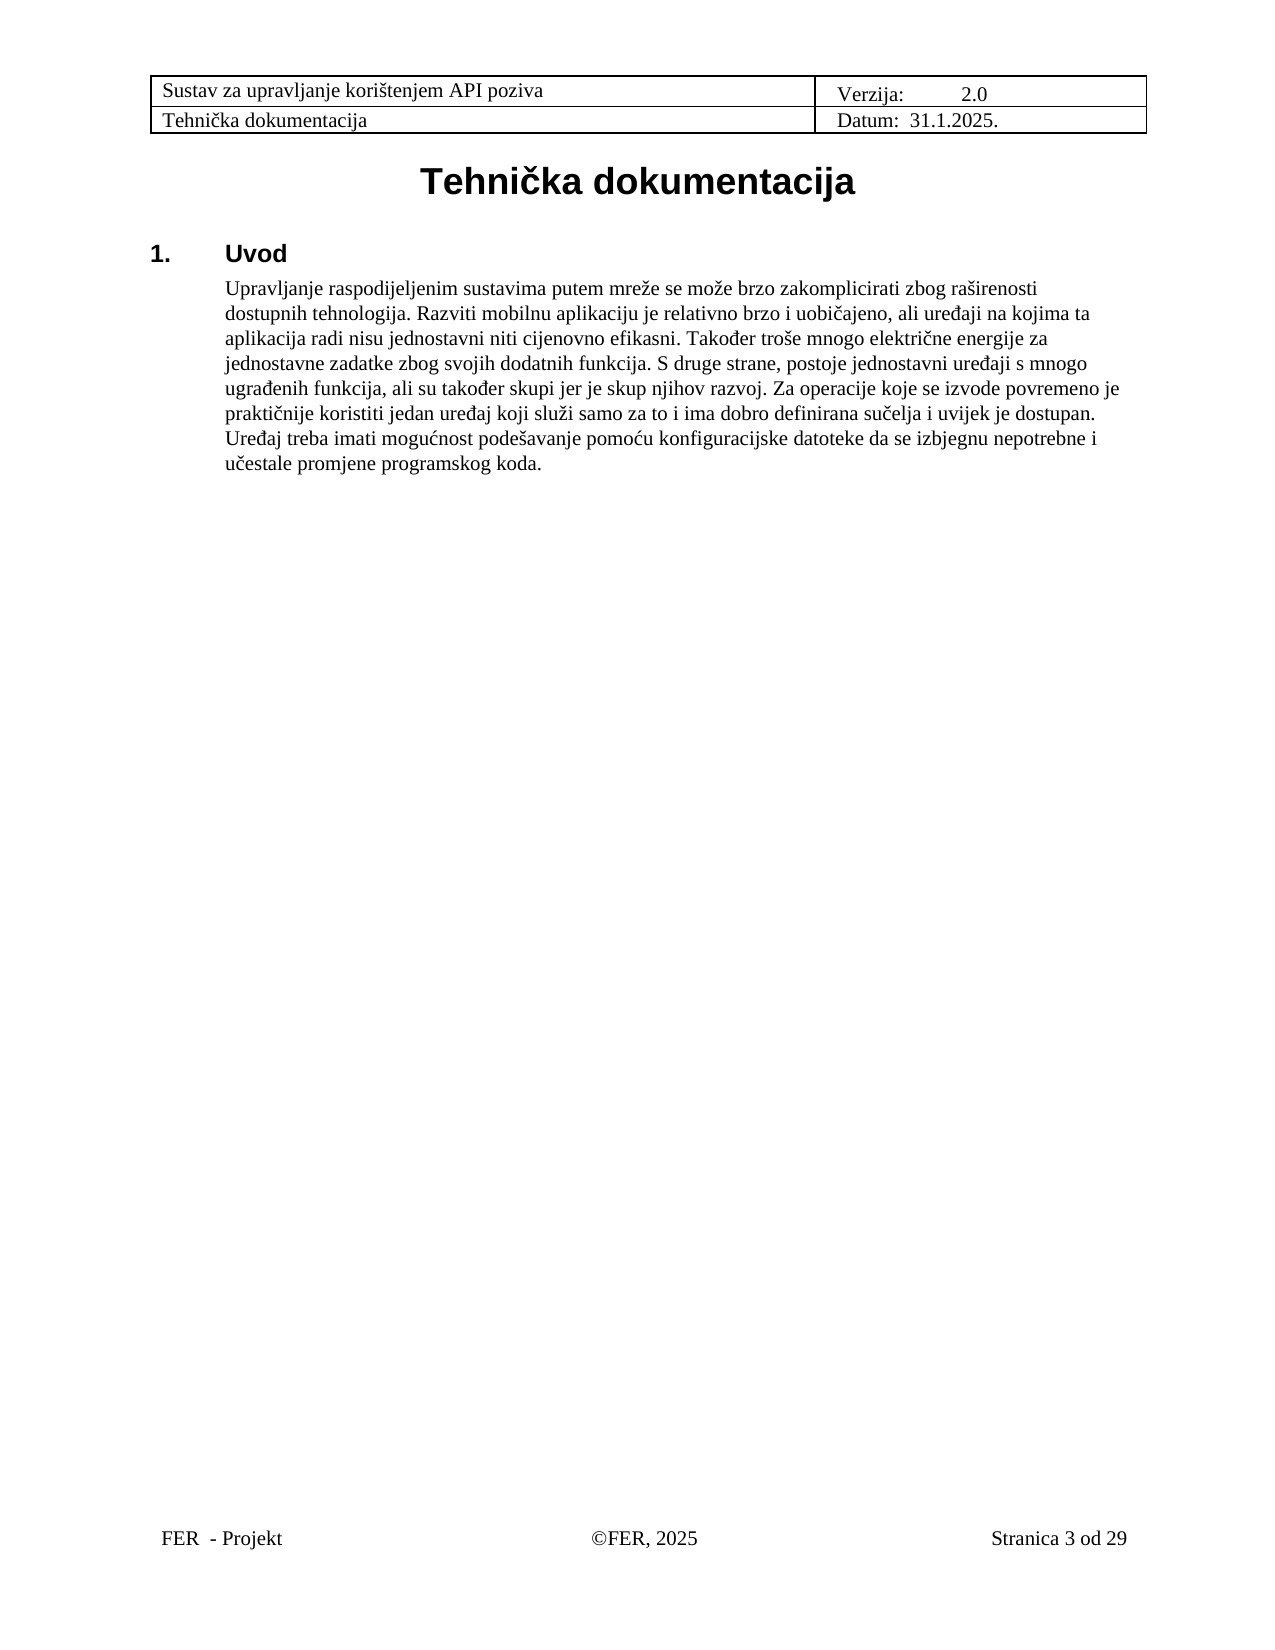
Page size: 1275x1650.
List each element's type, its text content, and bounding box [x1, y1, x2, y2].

title Tehnička dokumentacija [150, 159, 1125, 202]
subtitle Uvod [150, 239, 1125, 268]
text Upravljanje raspodijeljenim sustavima putem mreže se može brzo zakomplicirati zbog raširenosti dostupnih tehnologija. Razviti mobilnu aplikaciju je relativno brzo i uobičajeno, ali uređaji na kojima ta aplikacija radi nisu jednostavni niti cijenovno efikasni. Također troše mnogo električne energije za jednostavne zadatke zbog svojih dodatnih funkcija. S druge strane, postoje jednostavni uređaji s mnogo ugrađenih funkcija, ali su također skupi jer je skup njihov razvoj. Za operacije koje se izvode povremeno je praktičnije koristiti jedan uređaj koji služi samo za to i ima dobro definirana sučelja i uvijek je dostupan. Uređaj treba imati mogućnost podešavanje pomoću konfiguracijske datoteke da se izbjegnu nepotrebne i učestale promjene programskog koda. [225, 274, 1125, 474]
